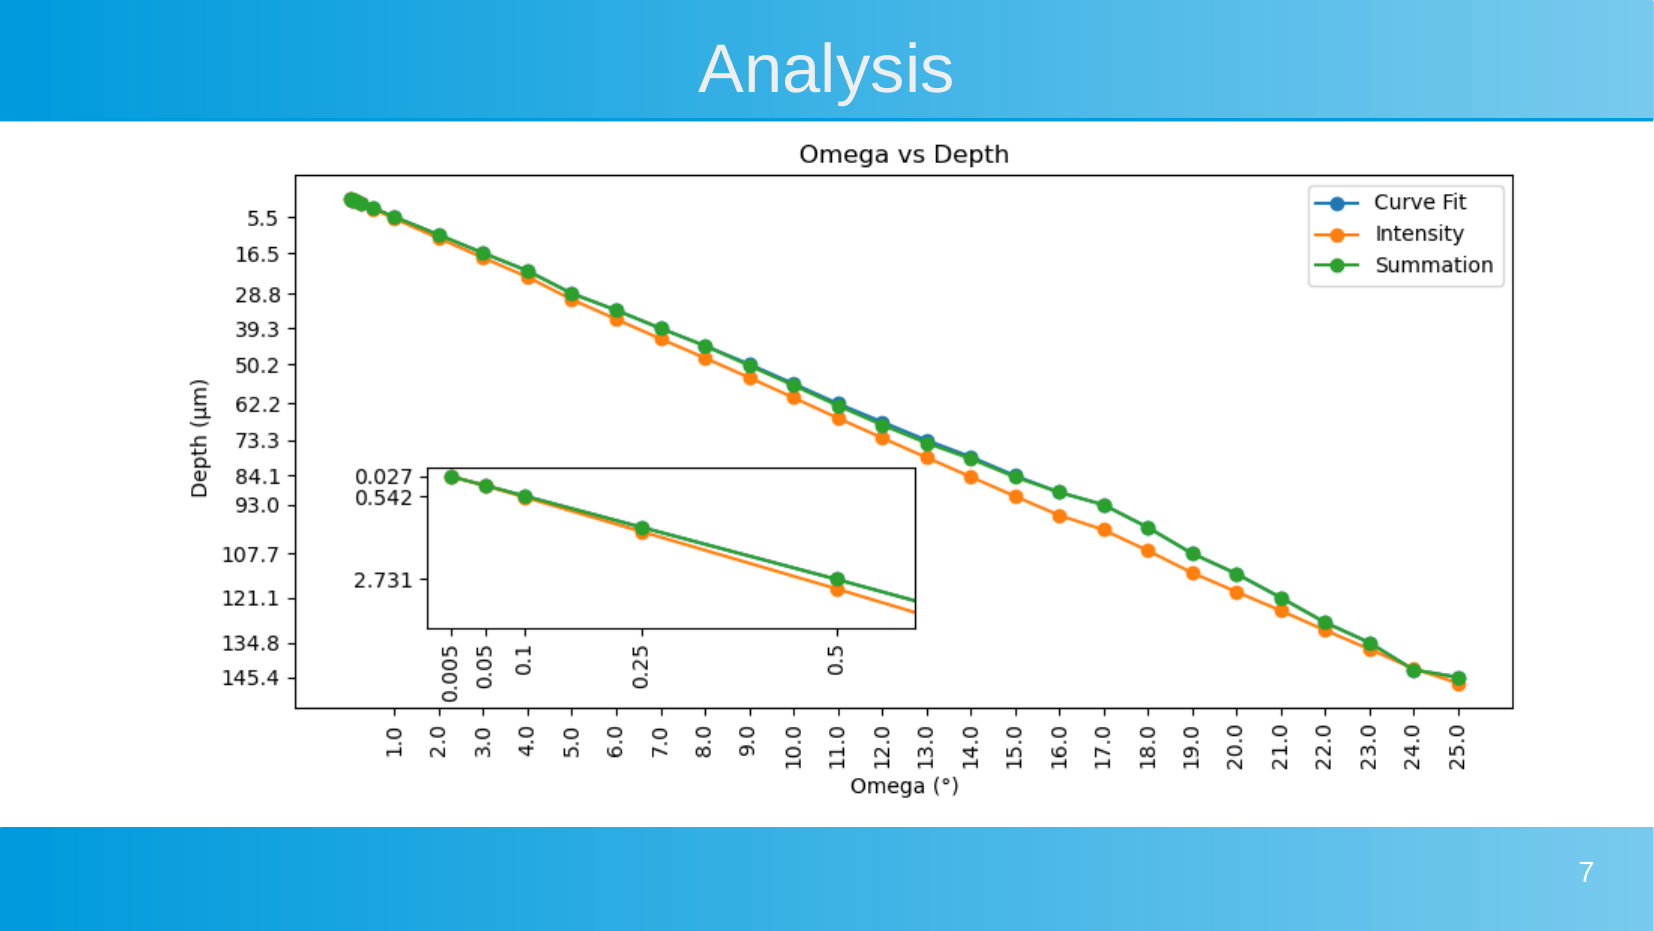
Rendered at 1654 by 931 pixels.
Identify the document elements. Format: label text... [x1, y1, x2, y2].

title Analysis [59, 29, 1595, 108]
picture [106, 124, 1547, 816]
